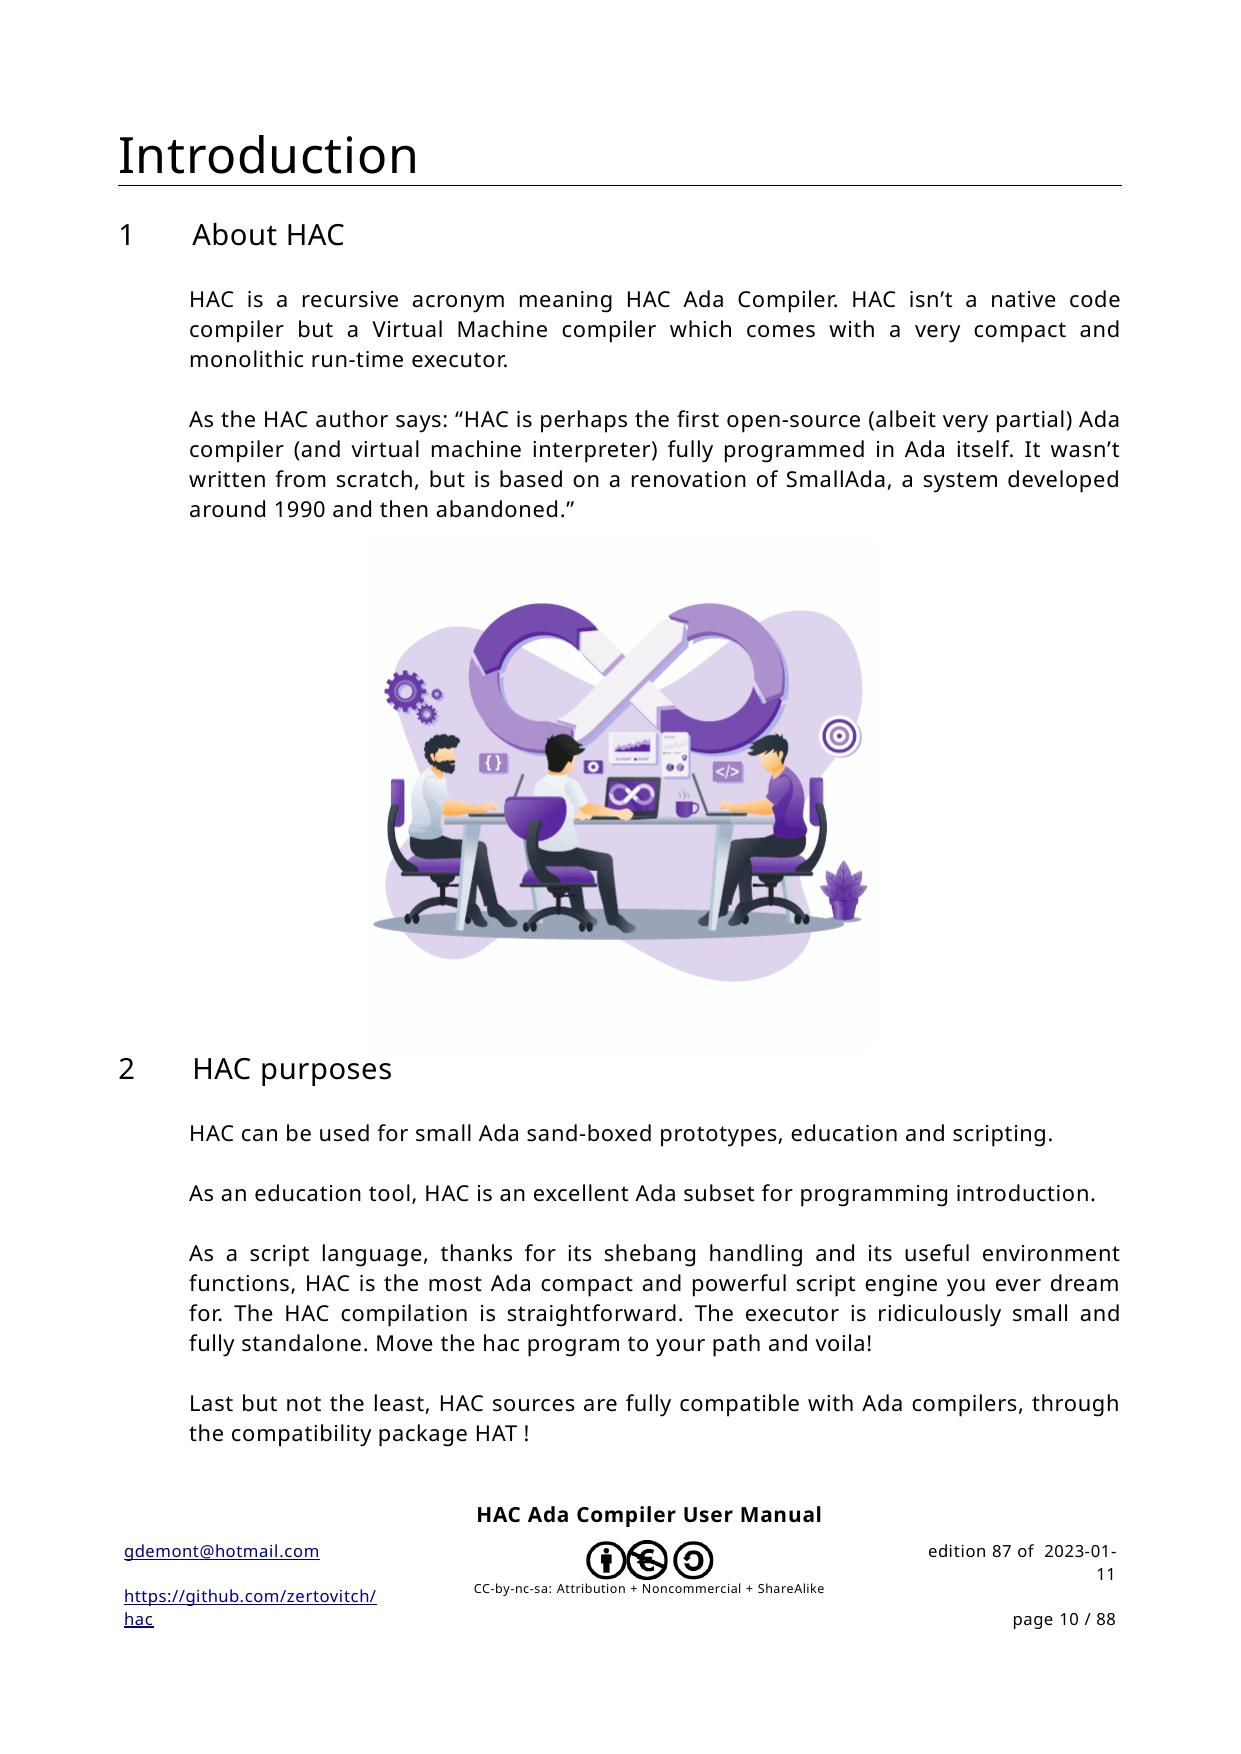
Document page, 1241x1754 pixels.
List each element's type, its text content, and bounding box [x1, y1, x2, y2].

text HAC is a recursive acronym meaning HAC Ada Compiler. HAC isn’t a native code compiler but a Virtual Machine compiler which comes with a very compact and monolithic run-time executor. [189, 284, 1122, 374]
subtitle Introduction [118, 118, 1122, 185]
text Last but not the least, HAC sources are fully compatible with Ada compilers, through the compatibility package HAT ! [189, 1388, 1122, 1448]
text HAC can be used for small Ada sand-boxed prototypes, education and scripting. [189, 1118, 1122, 1148]
text As an education tool, HAC is an excellent Ada subset for programming introduction. [189, 1178, 1122, 1208]
picture [672, 1540, 714, 1580]
picture [585, 1540, 668, 1580]
text As a script language, thanks for its shebang handling and its useful environment functions, HAC is the most Ada compact and powerful script engine you ever dream for. The HAC compilation is straightforward. The executor is ridiculously small and fully standalone. Move the hac program to your path and voila! [189, 1238, 1122, 1358]
subtitle HAC purposes [118, 1049, 1122, 1088]
text As the HAC author says: “HAC is perhaps the first open-source (albeit very partial) Ada compiler (and virtual machine interpreter) fully programmed in Ada itself. It wasn’t written from scratch, but is based on a renovation of SmallAda, a system developed around 1990 and then abandoned.” [189, 404, 1122, 524]
subtitle About HAC [118, 214, 1122, 254]
picture [364, 536, 877, 1049]
